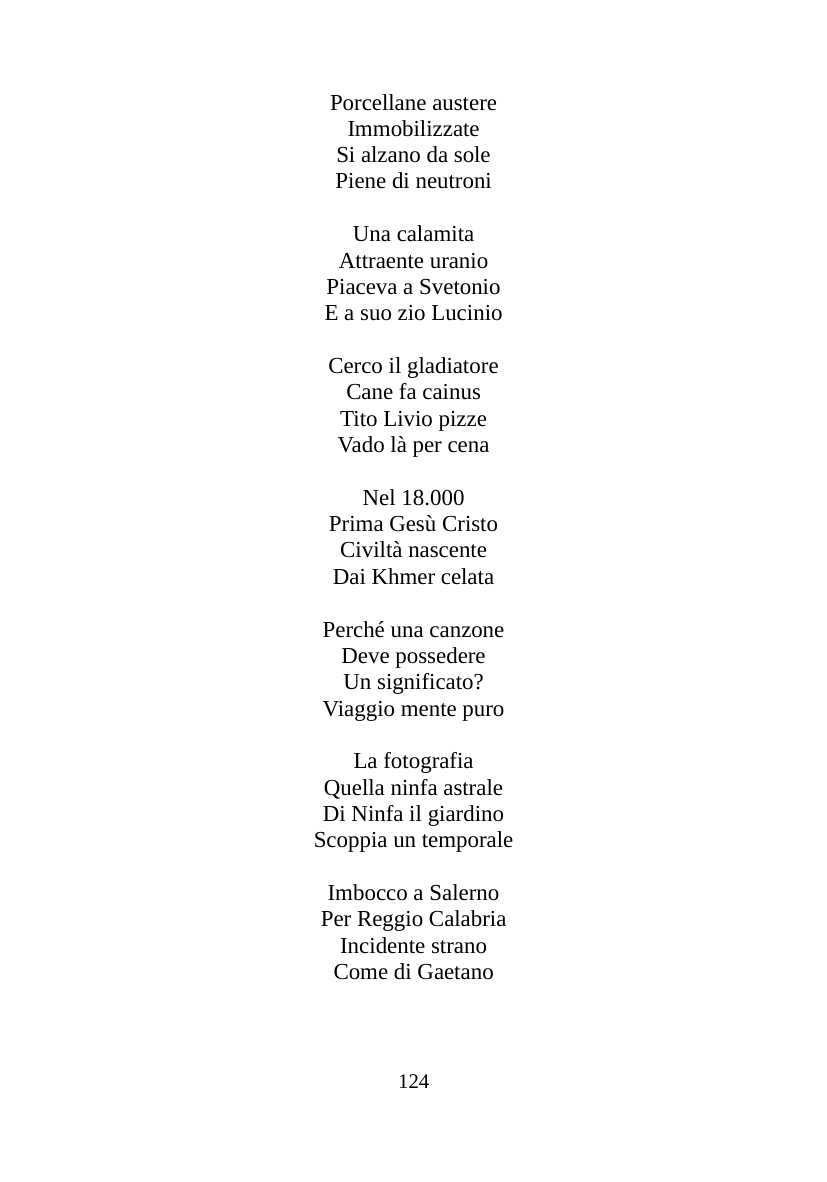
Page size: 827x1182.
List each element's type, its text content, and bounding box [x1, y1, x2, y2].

text Porcellane austere [88, 88, 738, 115]
text Civiltà nascente [88, 537, 738, 563]
text Di Ninfa il giardino [88, 800, 738, 826]
text Vado là per cena [88, 431, 738, 457]
text E a suo zio Lucinio [88, 299, 738, 326]
text Cerco il gladiatore [88, 352, 738, 378]
text Scoppia un temporale [88, 826, 738, 853]
text Piaceva a Svetonio [88, 273, 738, 299]
text Imbocco a Salerno [88, 879, 738, 906]
text Viaggio mente puro [88, 695, 738, 721]
text Tito Livio pizze [88, 405, 738, 431]
text Immobilizzate [88, 115, 738, 141]
text Per Reggio Calabria [88, 906, 738, 932]
text La fotografia [88, 747, 738, 774]
text Nel 18.000 [88, 484, 738, 510]
text Cane fa cainus [88, 378, 738, 405]
text Perché una canzone [88, 616, 738, 642]
text Come di Gaetano [88, 958, 738, 984]
text Piene di neutroni [88, 168, 738, 194]
text Attraente uranio [88, 247, 738, 273]
text Quella ninfa astrale [88, 774, 738, 800]
text Deve possedere [88, 642, 738, 668]
text Incidente strano [88, 932, 738, 958]
text Un significato? [88, 668, 738, 695]
text Si alzano da sole [88, 141, 738, 168]
text Prima Gesù Cristo [88, 510, 738, 537]
text Dai Khmer celata [88, 563, 738, 589]
text Una calamita [88, 220, 738, 247]
